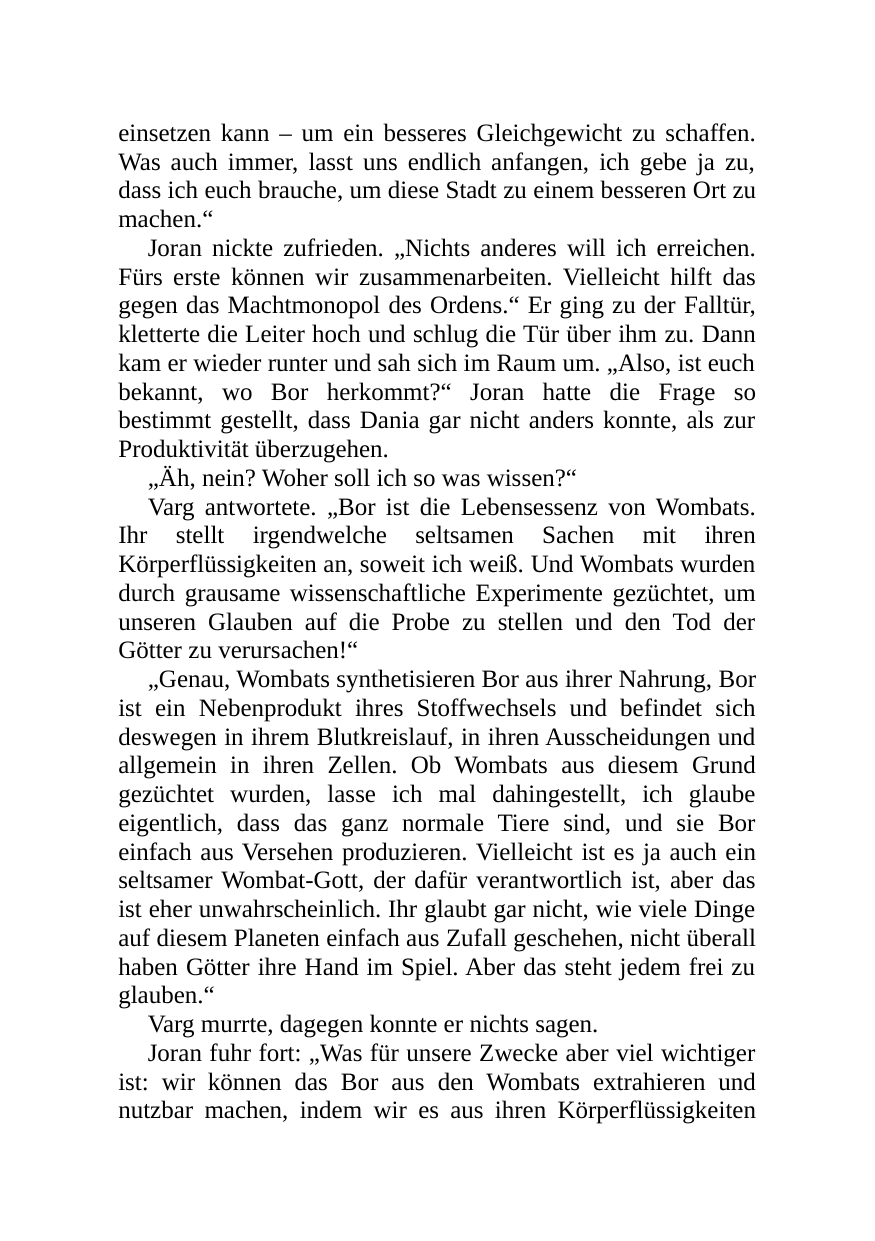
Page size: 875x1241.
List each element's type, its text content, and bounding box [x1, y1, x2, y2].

text einsetzen kann – um ein besseres Gleichgewicht zu schaffen. Was auch immer, lasst uns endlich anfangen, ich gebe ja zu, dass ich euch brauche, um diese Stadt zu einem besseren Ort zu machen.“ [118, 118, 756, 233]
text Varg antwortete. „Bor ist die Lebensessenz von Wombats. Ihr stellt irgendwelche seltsamen Sachen mit ihren Körperflüssigkeiten an, soweit ich weiß. Und Wombats wurden durch grausame wissenschaftliche Experimente gezüchtet, um unseren Glauben auf die Probe zu stellen und den Tod der Götter zu verursachen!“ [118, 492, 756, 664]
text „Genau, Wombats synthetisieren Bor aus ihrer Nahrung, Bor ist ein Nebenprodukt ihres Stoffwechsels und befindet sich deswegen in ihrem Blutkreislauf, in ihren Ausscheidungen und allgemein in ihren Zellen. Ob Wombats aus diesem Grund gezüchtet wurden, lasse ich mal dahingestellt, ich glaube eigentlich, dass das ganz normale Tiere sind, und sie Bor einfach aus Versehen produzieren. Vielleicht ist es ja auch ein seltsamer Wombat-Gott, der dafür verantwortlich ist, aber das ist eher unwahrscheinlich. Ihr glaubt gar nicht, wie viele Dinge auf diesem Planeten einfach aus Zufall geschehen, nicht überall haben Götter ihre Hand im Spiel. Aber das steht jedem frei zu glauben.“ [118, 664, 756, 1009]
text Joran fuhr fort: „Was für unsere Zwecke aber viel wichtiger ist: wir können das Bor aus den Wombats extrahieren und nutzbar machen, indem wir es aus ihren Körperflüssigkeiten [118, 1038, 756, 1124]
text Varg murrte, dagegen konnte er nichts sagen. [118, 1009, 756, 1038]
text „Äh, nein? Woher soll ich so was wissen?“ [118, 463, 756, 492]
text Joran nickte zufrieden. „Nichts anderes will ich erreichen. Fürs erste können wir zusammenarbeiten. Vielleicht hilft das gegen das Machtmonopol des Ordens.“ Er ging zu der Falltür, kletterte die Leiter hoch und schlug die Tür über ihm zu. Dann kam er wieder runter und sah sich im Raum um. „Also, ist euch bekannt, wo Bor herkommt?“ Joran hatte die Frage so bestimmt gestellt, dass Dania gar nicht anders konnte, als zur Produktivität überzugehen. [118, 233, 756, 463]
